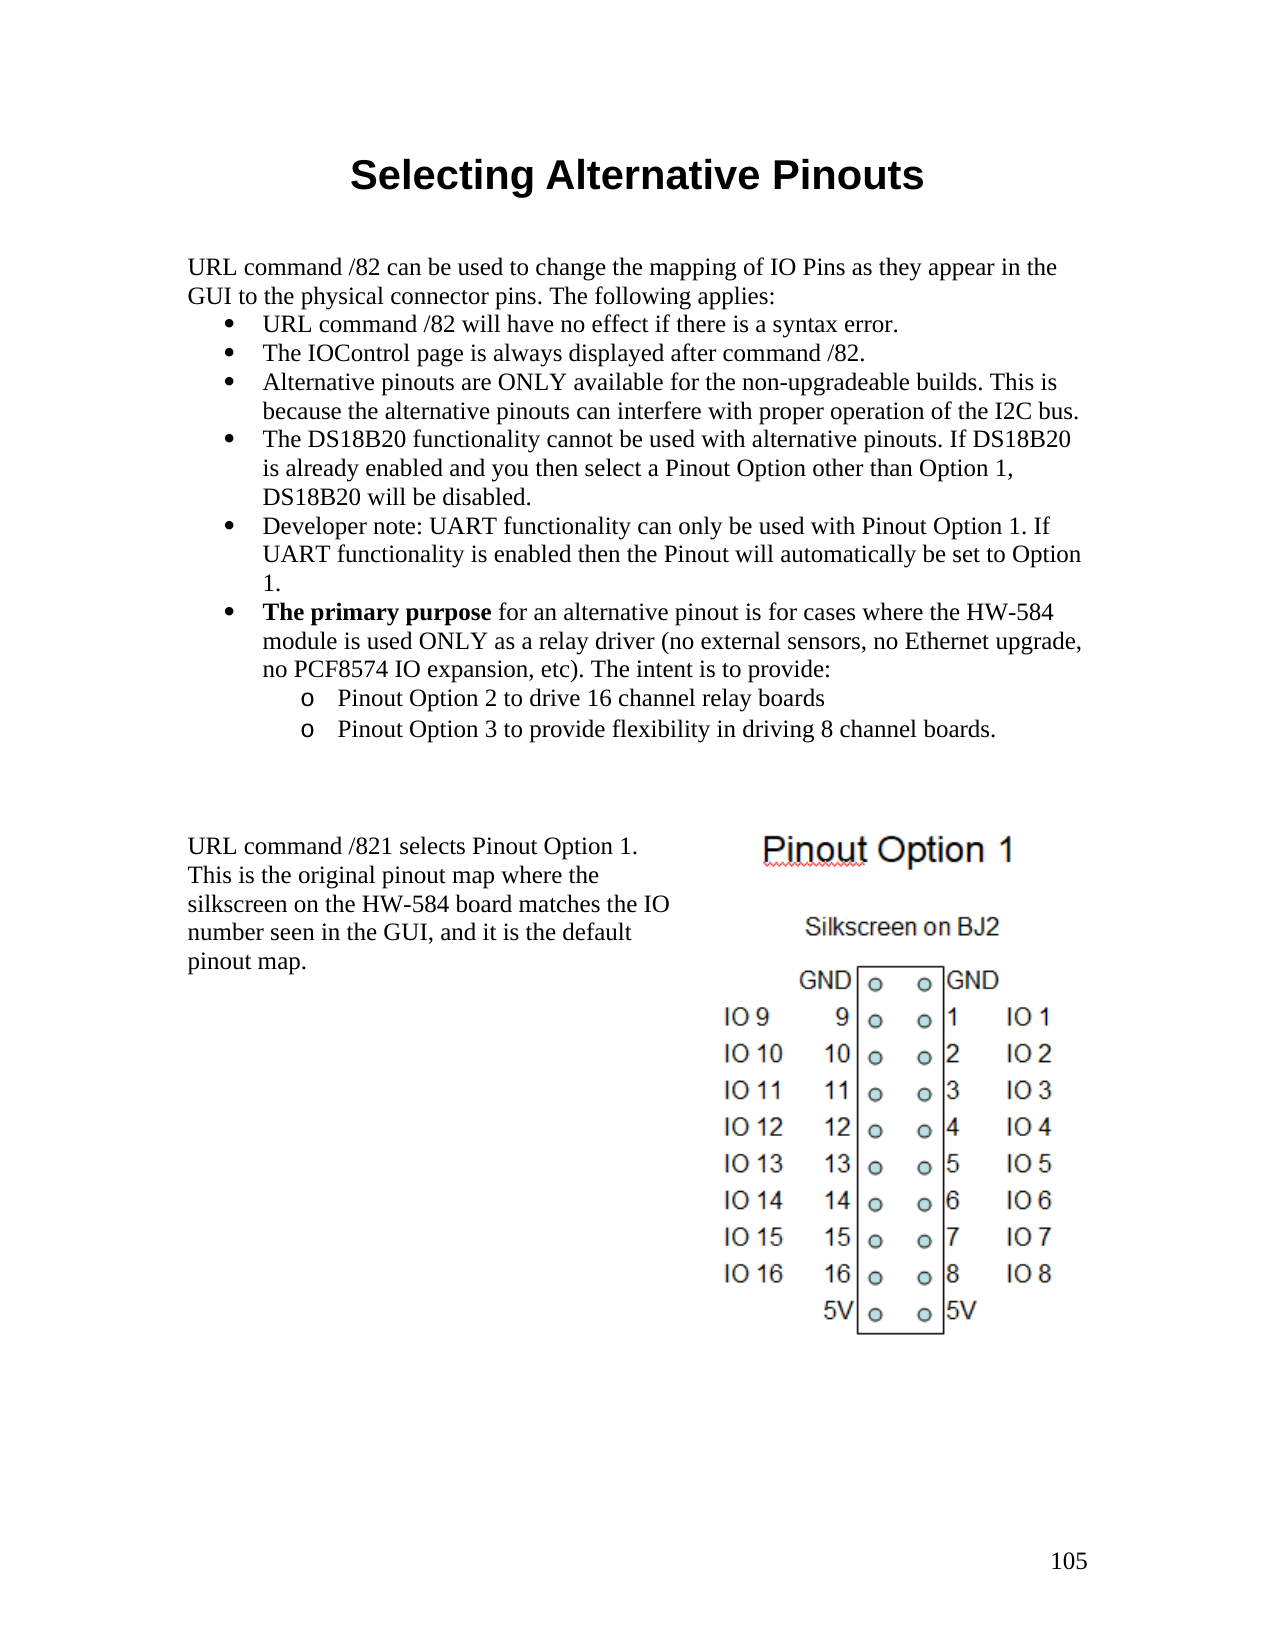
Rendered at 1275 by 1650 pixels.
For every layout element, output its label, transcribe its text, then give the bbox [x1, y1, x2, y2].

text URL command /82 can be used to change the mapping of IO Pins as they appear in the GUI to the physical connector pins. The following applies: [187, 252, 1087, 309]
list Pinout Option 3 to provide flexibility in driving 8 channel boards. [300, 714, 1087, 745]
list Pinout Option 2 to drive 16 channel relay boards [300, 683, 1087, 714]
text URL command /821 selects Pinout Option 1. This is the original pinout map where the silkscreen on the HW-584 board matches the IO number seen in the GUI, and it is the default pinout map. [187, 831, 697, 975]
picture [697, 821, 1069, 1347]
list The IOControl page is always displayed after command /82. [225, 338, 1087, 367]
list The primary purpose for an alternative pinout is for cases where the HW-584 module is used ONLY as a relay driver (no external sensors, no Ethernet upgrade, no PCF8574 IO expansion, etc). The intent is to provide: [225, 597, 1087, 683]
subtitle Selecting Alternative Pinouts [187, 150, 1087, 198]
list Alternative pinouts are ONLY available for the non-upgradeable builds. This is because the alternative pinouts can interfere with proper operation of the I2C bus. [225, 367, 1087, 424]
list Developer note: UART functionality can only be used with Pinout Option 1. If UART functionality is enabled then the Pinout will automatically be set to Option 1. [225, 511, 1087, 597]
list The DS18B20 functionality cannot be used with alternative pinouts. If DS18B20 is already enabled and you then select a Pinout Option other than Option 1, DS18B20 will be disabled. [225, 424, 1087, 511]
list URL command /82 will have no effect if there is a syntax error. [225, 309, 1087, 338]
